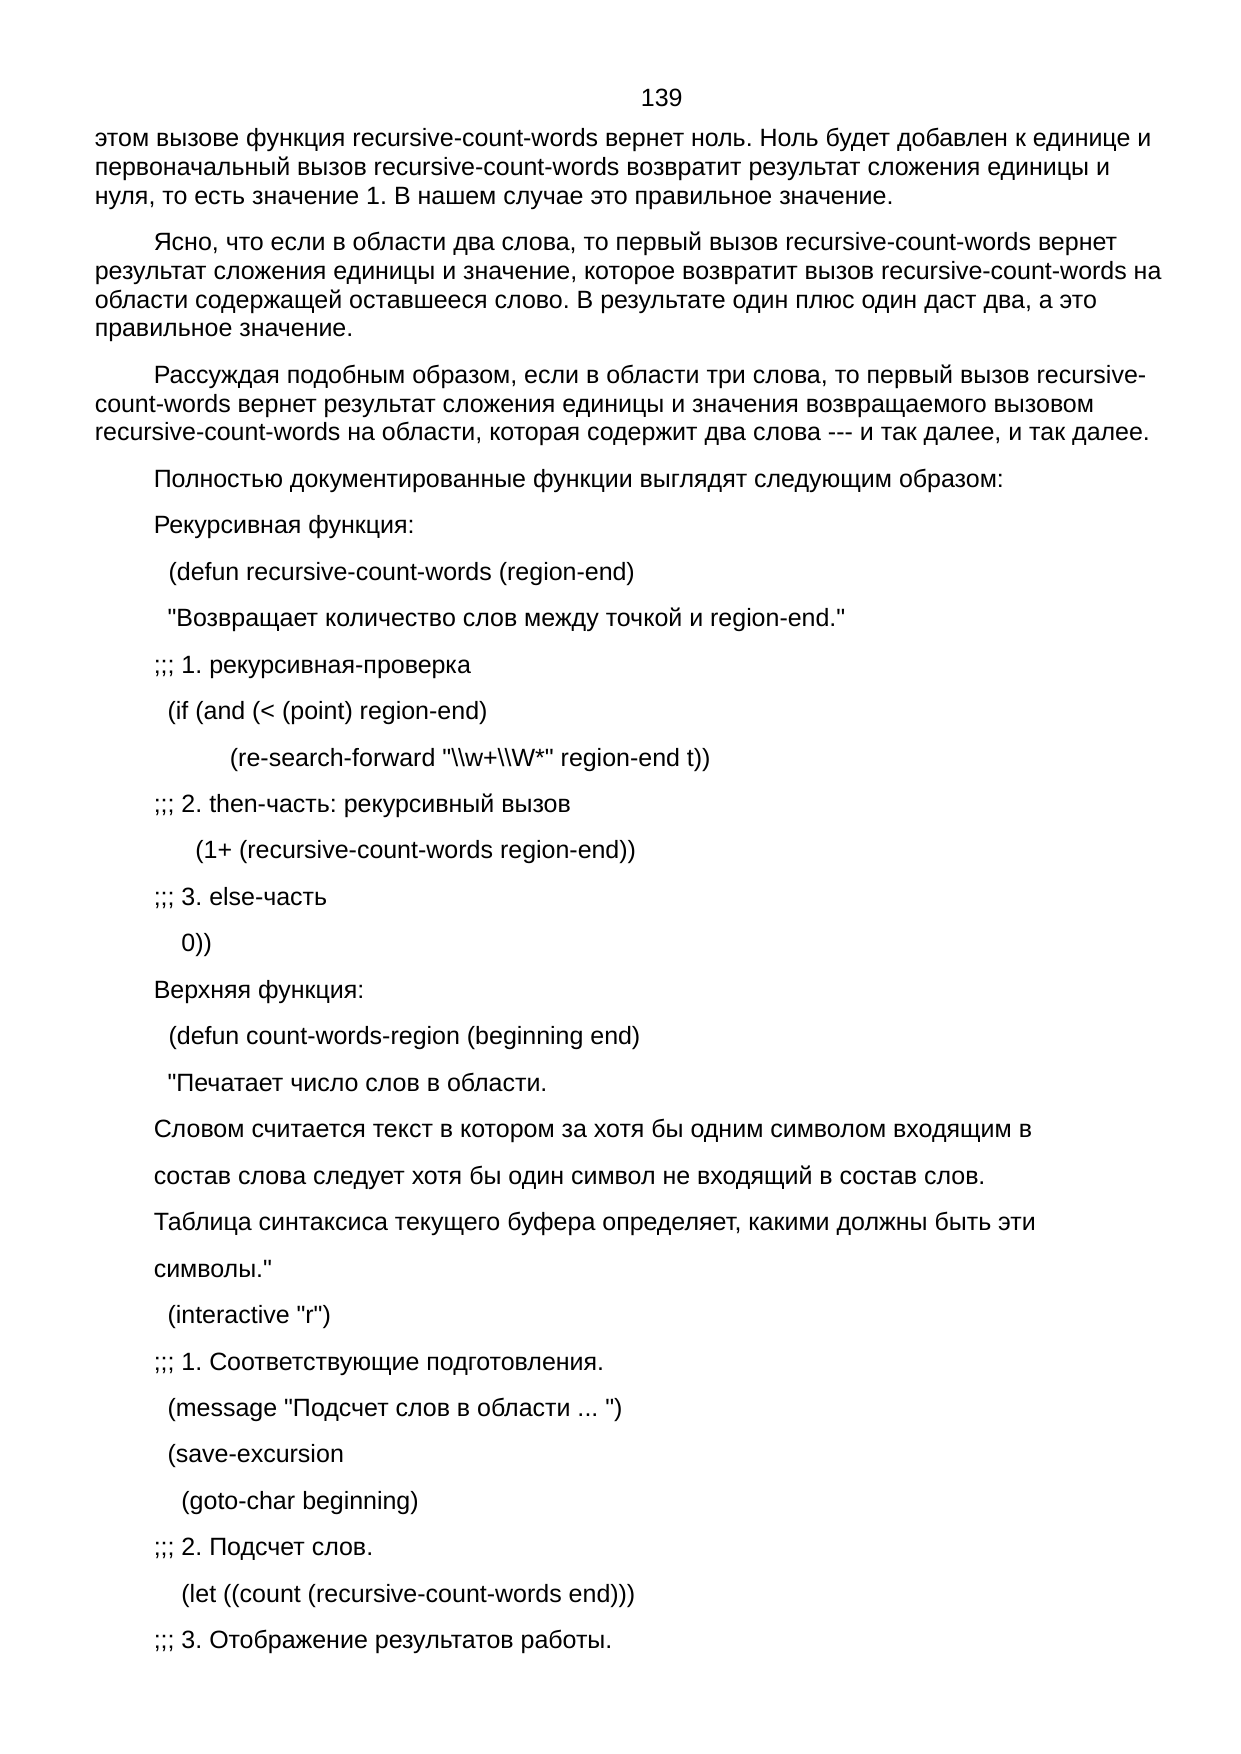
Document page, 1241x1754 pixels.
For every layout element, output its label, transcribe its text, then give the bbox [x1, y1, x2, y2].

text (re-search-forward "\\w+\\W*" region-end t)) [94, 743, 1169, 771]
text Таблица синтаксиса текущего буфера определяет, какими должны быть эти [94, 1207, 1169, 1236]
text (defun count-words-region (beginning end) [94, 1021, 1169, 1050]
text Верхняя функция: [94, 975, 1169, 1004]
text состав слова следует хотя бы один символ не входящий в состав слов. [94, 1161, 1169, 1189]
text (let ((count (recursive-count-words end))) [94, 1579, 1169, 1608]
text Словом считается текст в котором за хотя бы одним символом входящим в [94, 1114, 1169, 1143]
text "Возвращает количество слов между точкой и region-end." [94, 603, 1169, 632]
text этом вызове функция recursive-count-words вернет ноль. Ноль будет добавлен к единице и первоначальный вызов recursive-count-words возвратит результат сложения единицы и нуля, то есть значение 1. В нашем случае это правильное значение. [94, 123, 1169, 209]
text Полностью документированные функции выглядят следующим образом: [94, 464, 1169, 493]
text Рекурсивная функция: [94, 510, 1169, 539]
text (defun recursive-count-words (region-end) [94, 557, 1169, 586]
text ;;; 3. else-часть [94, 882, 1169, 911]
text ;;; 3. Отображение результатов работы. [94, 1625, 1169, 1654]
text Рассуждая подобным образом, если в области три слова, то первый вызов recursive-count-words вернет результат сложения единицы и значения возвращаемого вызовом recursive-count-words на области, которая содержит два слова --- и так далее, и так далее. [94, 360, 1169, 446]
text "Печатает число слов в области. [94, 1068, 1169, 1097]
text (if (and (< (point) region-end) [94, 696, 1169, 725]
text ;;; 1. рекурсивная-проверка [94, 650, 1169, 678]
text символы." [94, 1254, 1169, 1282]
text ;;; 2. Подсчет слов. [94, 1532, 1169, 1561]
text (interactive "r") [94, 1300, 1169, 1329]
text (1+ (recursive-count-words region-end)) [94, 836, 1169, 864]
text (message "Подсчет слов в области ... ") [94, 1393, 1169, 1422]
text 0)) [94, 928, 1169, 957]
text ;;; 2. then-часть: рекурсивный вызов [94, 789, 1169, 818]
text (goto-char beginning) [94, 1486, 1169, 1515]
text ;;; 1. Соответствующие подготовления. [94, 1347, 1169, 1375]
text Ясно, что если в области два слова, то первый вызов recursive-count-words вернет результат сложения единицы и значение, которое возвратит вызов recursive-count-words на области содержащей оставшееся слово. В результате один плюс один даст два, а это правильное значение. [94, 227, 1169, 342]
text (save-excursion [94, 1439, 1169, 1468]
